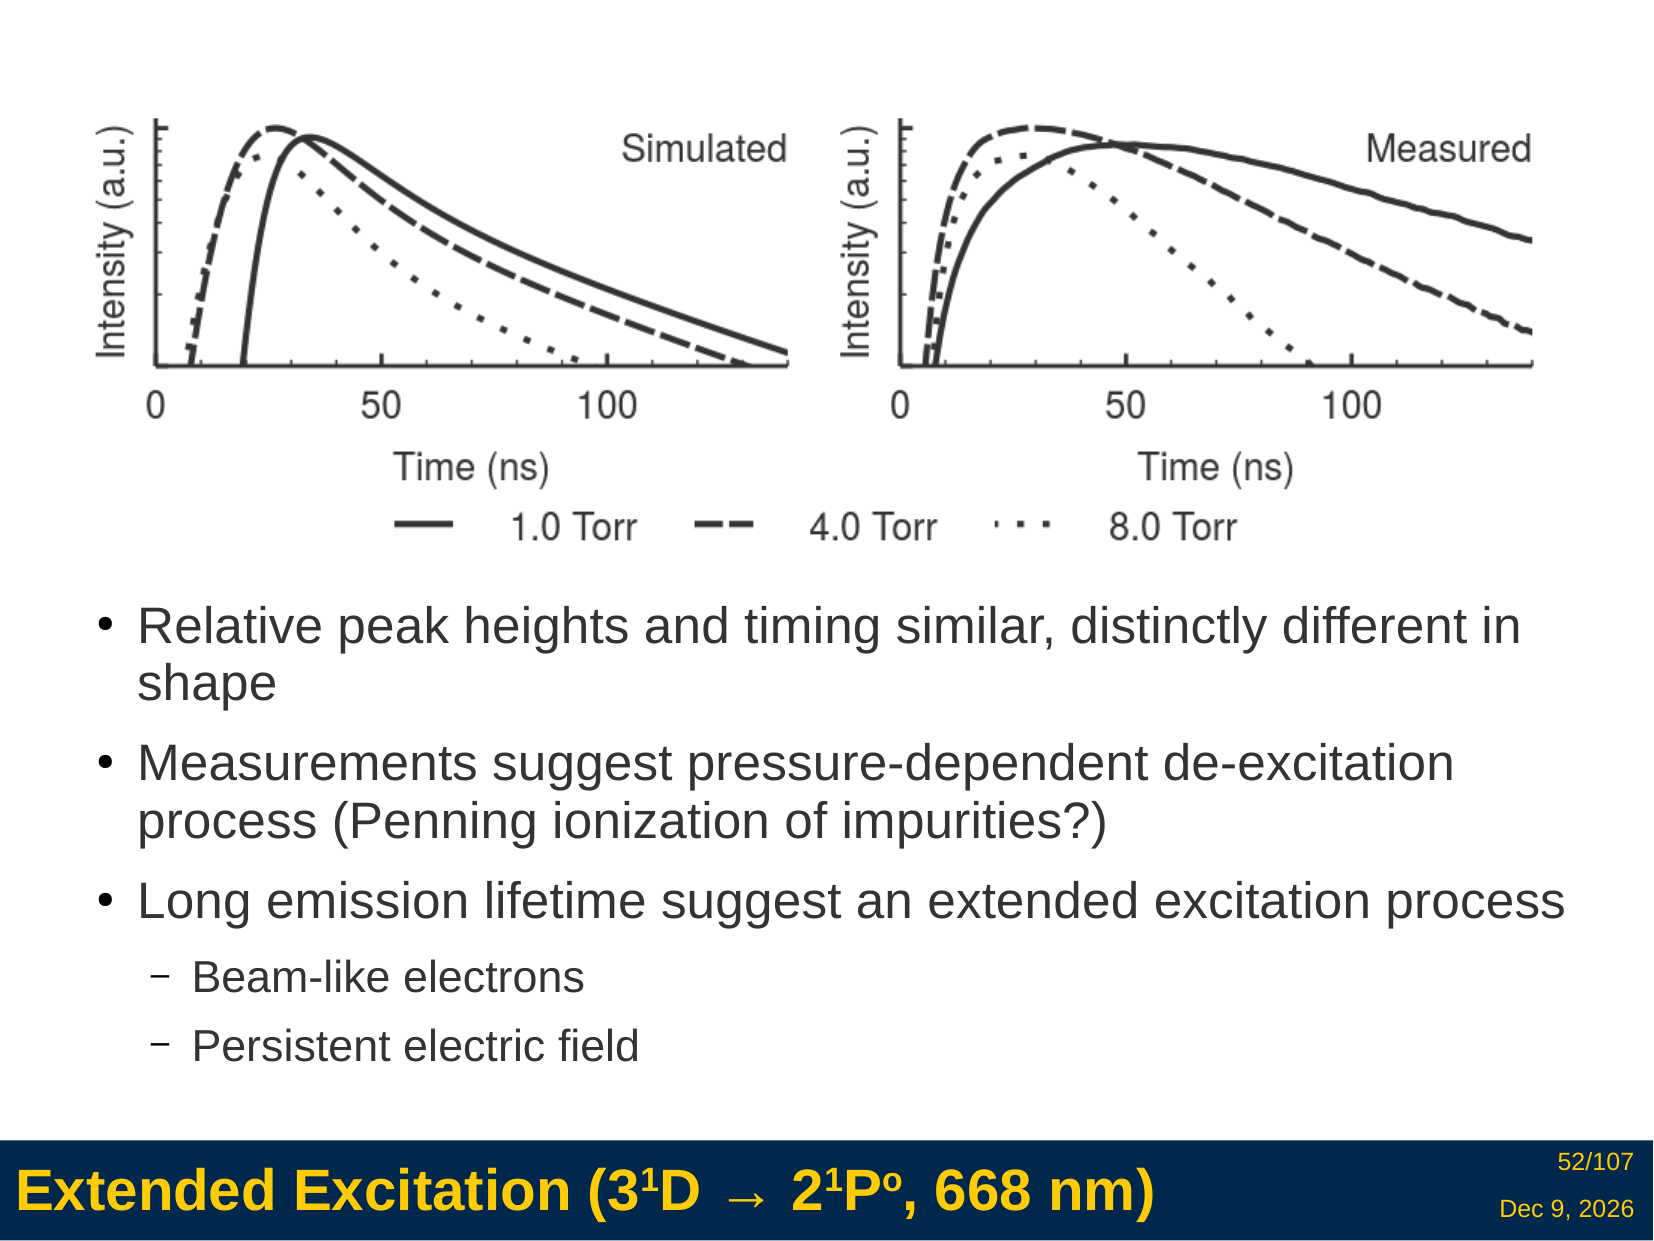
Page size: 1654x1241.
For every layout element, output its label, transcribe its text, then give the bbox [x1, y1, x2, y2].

title Extended Excitation (31D → 21Po, 668 nm) [14, 1140, 1380, 1241]
picture [81, 81, 1570, 554]
list Relative peak heights and timing similar, distinctly different in shape Measurements suggest pressure-dependent de-excitation process (Penning ionization of impurities?) Long emission lifetime suggest an extended excitation process Beam-like electrons Persistent electric field [82, 577, 1571, 1090]
